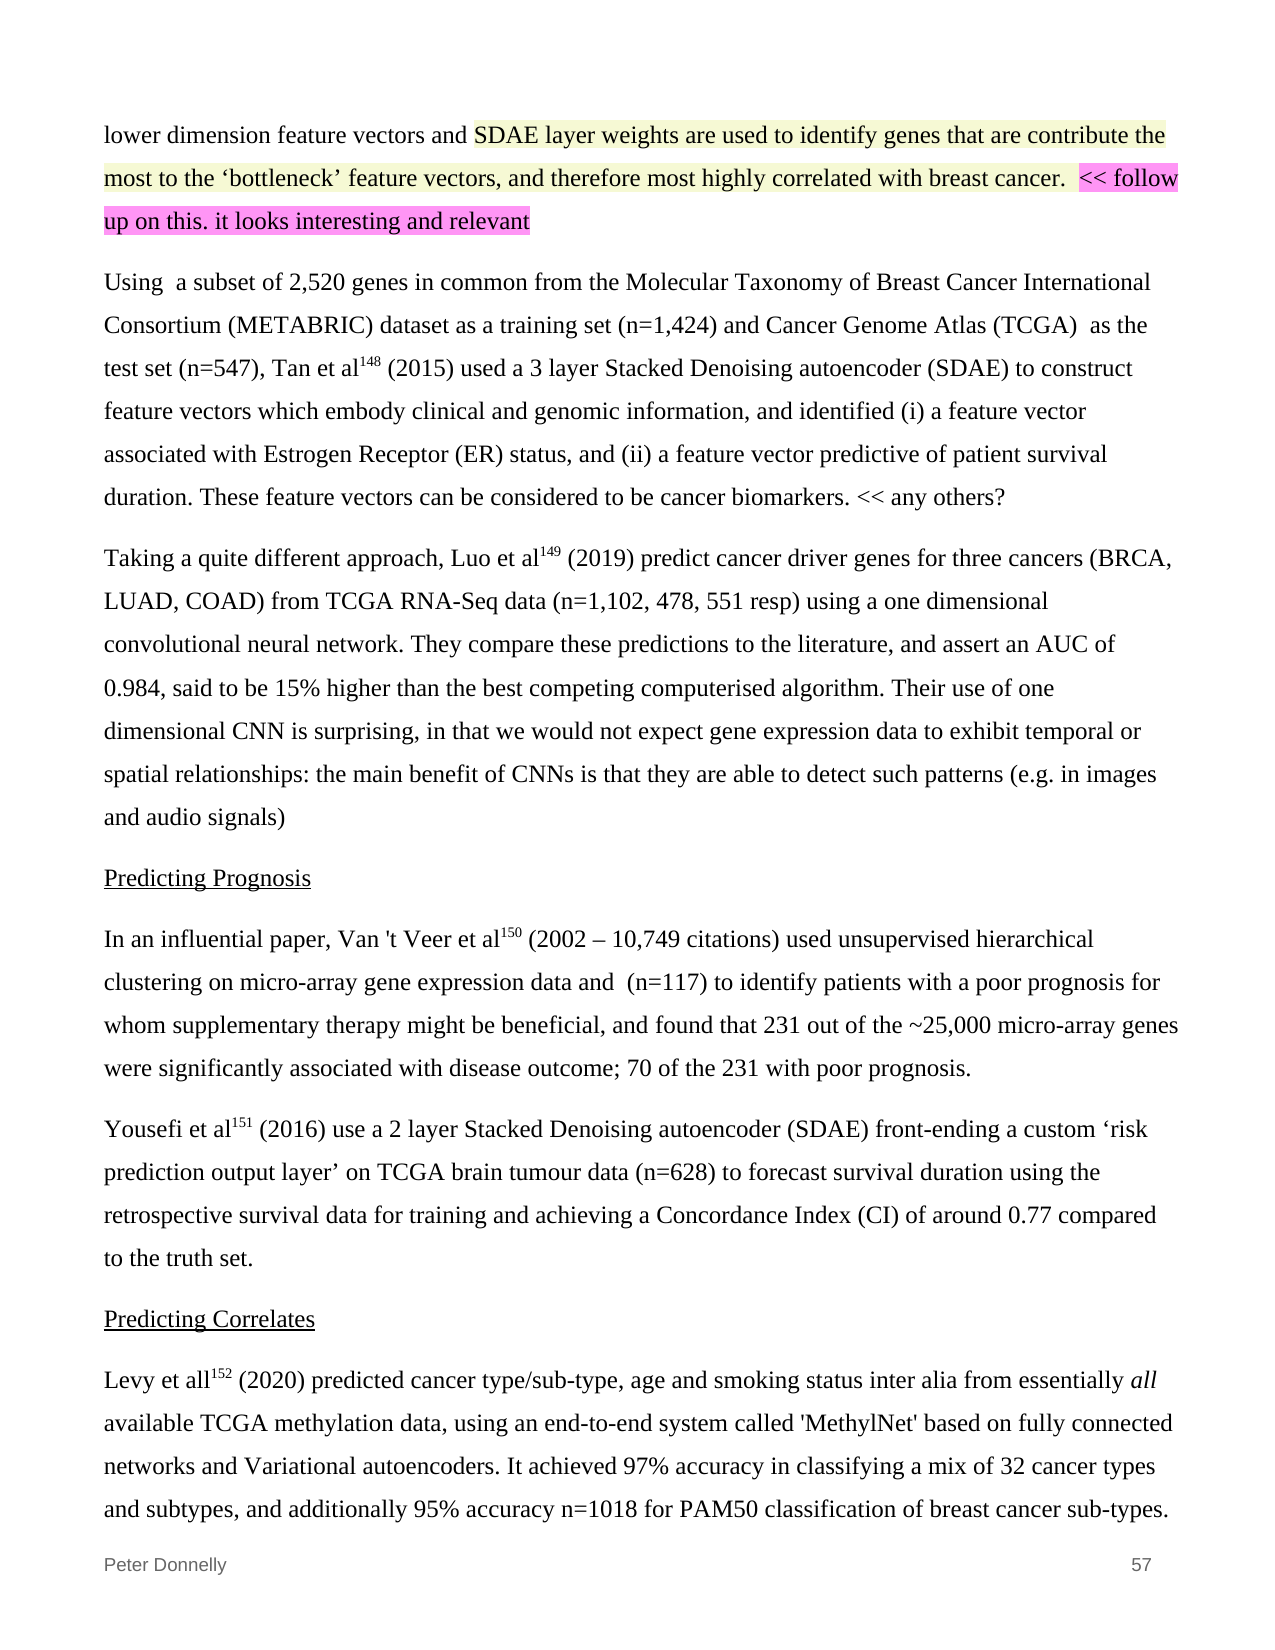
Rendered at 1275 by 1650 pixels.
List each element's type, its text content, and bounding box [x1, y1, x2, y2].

text Predicting Prognosis [103, 863, 1181, 892]
text Yousefi et al (2016) use a 2 layer Stacked Denoising autoencoder (SDAE) front-ending a custom ‘risk prediction output layer’ on TCGA brain tumour data (n=628) to forecast survival duration using the retrospective survival data for training and achieving a Concordance Index (CI) of around 0.77 compared to the truth set. [103, 1114, 1181, 1272]
text In an influential paper, Van 't Veer et al (2002 – 10,749 citations) used unsupervised hierarchical clustering on micro-array gene expression data and (n=117) to identify patients with a poor prognosis for whom supplementary therapy might be beneficial, and found that 231 out of the ~25,000 micro-array genes were significantly associated with disease outcome; 70 of the 231 with poor prognosis. [103, 924, 1181, 1082]
text Levy et all (2020) predicted cancer type/sub-type, age and smoking status inter alia from essentially all available TCGA methylation data, using an end-to-end system called 'MethylNet' based on fully connected networks and Variational autoencoders. It achieved 97% accuracy in classifying a mix of 32 cancer types and subtypes, and additionally 95% accuracy n=1018 for PAM50 classification of breast cancer sub-types. [103, 1365, 1181, 1523]
text Predicting Correlates [103, 1304, 1181, 1333]
text lower dimension feature vectors and SDAE layer weights are used to identify genes that are contribute the most to the ‘bottleneck’ feature vectors, and therefore most highly correlated with breast cancer. << follow up on this. it looks interesting and relevant [103, 120, 1181, 235]
text Taking a quite different approach, Luo et al (2019) predict cancer driver genes for three cancers (BRCA, LUAD, COAD) from TCGA RNA-Seq data (n=1,102, 478, 551 resp) using a one dimensional convolutional neural network. They compare these predictions to the literature, and assert an AUC of 0.984, said to be 15% higher than the best competing computerised algorithm. Their use of one dimensional CNN is surprising, in that we would not expect gene expression data to exhibit temporal or spatial relationships: the main benefit of CNNs is that they are able to detect such patterns (e.g. in images and audio signals) [103, 543, 1181, 831]
text Using a subset of 2,520 genes in common from the Molecular Taxonomy of Breast Cancer International Consortium (METABRIC) dataset as a training set (n=1,424) and Cancer Genome Atlas (TCGA) as the test set (n=547), Tan et al (2015) used a 3 layer Stacked Denoising autoencoder (SDAE) to construct feature vectors which embody clinical and genomic information, and identified (i) a feature vector associated with Estrogen Receptor (ER) status, and (ii) a feature vector predictive of patient survival duration. These feature vectors can be considered to be cancer biomarkers. << any others? [103, 267, 1181, 511]
